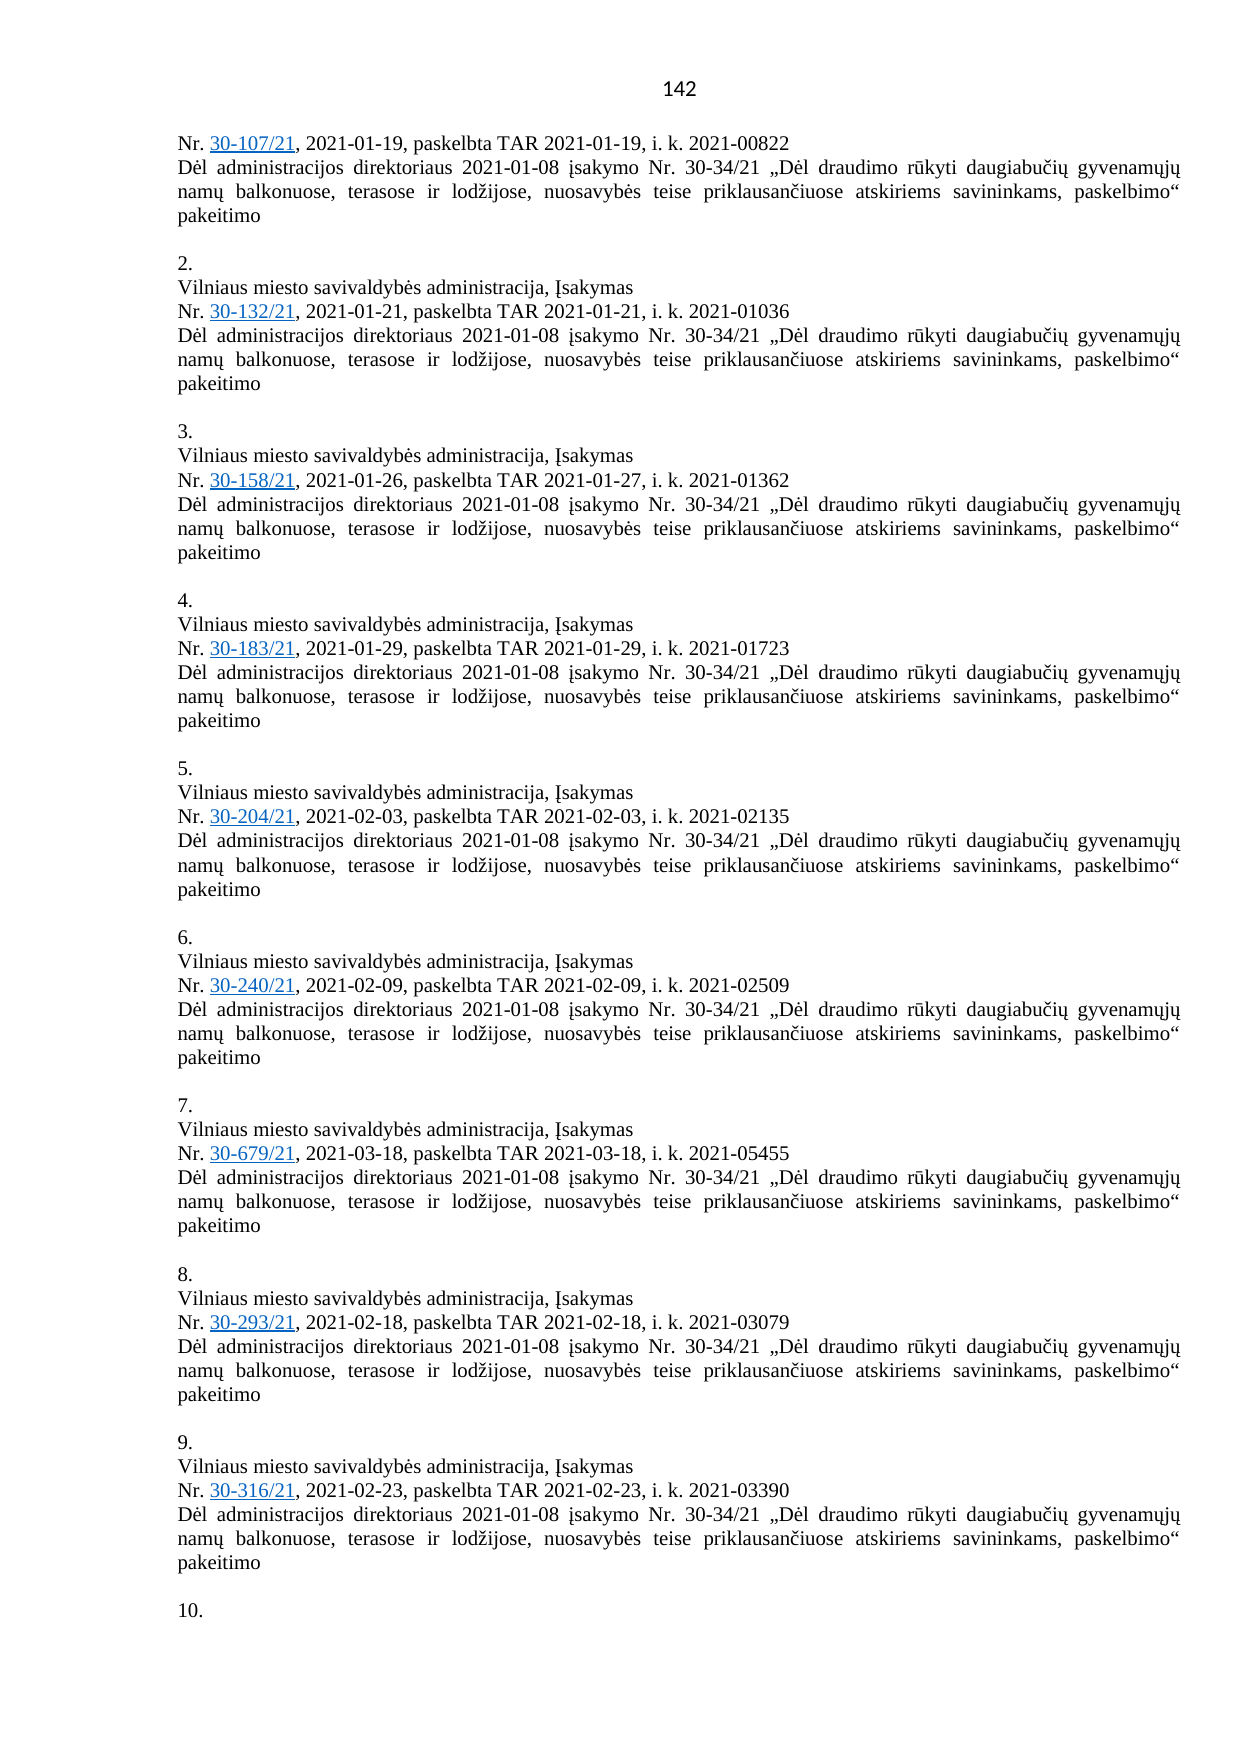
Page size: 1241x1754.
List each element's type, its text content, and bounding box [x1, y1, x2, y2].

text Nr. 30-183/21, 2021-01-29, paskelbta TAR 2021-01-29, i. k. 2021-01723 [177, 636, 1181, 660]
text Vilniaus miesto savivaldybės administracija, Įsakymas [177, 612, 1181, 636]
text Nr. 30-132/21, 2021-01-21, paskelbta TAR 2021-01-21, i. k. 2021-01036 [177, 299, 1181, 323]
text 10. [177, 1598, 1181, 1622]
text 4. [177, 588, 1181, 612]
text Vilniaus miesto savivaldybės administracija, Įsakymas [177, 1286, 1181, 1310]
text Nr. 30-240/21, 2021-02-09, paskelbta TAR 2021-02-09, i. k. 2021-02509 [177, 973, 1181, 997]
text 2. [177, 251, 1181, 275]
text Nr. 30-204/21, 2021-02-03, paskelbta TAR 2021-02-03, i. k. 2021-02135 [177, 804, 1181, 828]
text 8. [177, 1262, 1181, 1286]
text Vilniaus miesto savivaldybės administracija, Įsakymas [177, 949, 1181, 973]
text Vilniaus miesto savivaldybės administracija, Įsakymas [177, 275, 1181, 299]
text 7. [177, 1093, 1181, 1117]
text Nr. 30-107/21, 2021-01-19, paskelbta TAR 2021-01-19, i. k. 2021-00822 [177, 131, 1181, 155]
text Vilniaus miesto savivaldybės administracija, Įsakymas [177, 780, 1181, 804]
text 9. [177, 1430, 1181, 1454]
text Dėl administracijos direktoriaus 2021-01-08 įsakymo Nr. 30-34/21 „Dėl draudimo rūkyti daugiabučių gyvenamųjų namų balkonuose, terasose ir lodžijose, nuosavybės teise priklausančiuose atskiriems savininkams, paskelbimo“ pakeitimo [177, 997, 1181, 1069]
text Dėl administracijos direktoriaus 2021-01-08 įsakymo Nr. 30-34/21 „Dėl draudimo rūkyti daugiabučių gyvenamųjų namų balkonuose, terasose ir lodžijose, nuosavybės teise priklausančiuose atskiriems savininkams, paskelbimo“ pakeitimo [177, 828, 1181, 901]
text 5. [177, 756, 1181, 780]
text Nr. 30-158/21, 2021-01-26, paskelbta TAR 2021-01-27, i. k. 2021-01362 [177, 467, 1181, 492]
text Dėl administracijos direktoriaus 2021-01-08 įsakymo Nr. 30-34/21 „Dėl draudimo rūkyti daugiabučių gyvenamųjų namų balkonuose, terasose ir lodžijose, nuosavybės teise priklausančiuose atskiriems savininkams, paskelbimo“ pakeitimo [177, 323, 1181, 395]
text Vilniaus miesto savivaldybės administracija, Įsakymas [177, 1454, 1181, 1478]
text Dėl administracijos direktoriaus 2021-01-08 įsakymo Nr. 30-34/21 „Dėl draudimo rūkyti daugiabučių gyvenamųjų namų balkonuose, terasose ir lodžijose, nuosavybės teise priklausančiuose atskiriems savininkams, paskelbimo“ pakeitimo [177, 492, 1181, 564]
text Vilniaus miesto savivaldybės administracija, Įsakymas [177, 443, 1181, 467]
text 6. [177, 925, 1181, 949]
text Dėl administracijos direktoriaus 2021-01-08 įsakymo Nr. 30-34/21 „Dėl draudimo rūkyti daugiabučių gyvenamųjų namų balkonuose, terasose ir lodžijose, nuosavybės teise priklausančiuose atskiriems savininkams, paskelbimo“ pakeitimo [177, 1334, 1181, 1406]
text Dėl administracijos direktoriaus 2021-01-08 įsakymo Nr. 30-34/21 „Dėl draudimo rūkyti daugiabučių gyvenamųjų namų balkonuose, terasose ir lodžijose, nuosavybės teise priklausančiuose atskiriems savininkams, paskelbimo“ pakeitimo [177, 660, 1181, 732]
text Dėl administracijos direktoriaus 2021-01-08 įsakymo Nr. 30-34/21 „Dėl draudimo rūkyti daugiabučių gyvenamųjų namų balkonuose, terasose ir lodžijose, nuosavybės teise priklausančiuose atskiriems savininkams, paskelbimo“ pakeitimo [177, 1165, 1181, 1237]
text Nr. 30-293/21, 2021-02-18, paskelbta TAR 2021-02-18, i. k. 2021-03079 [177, 1310, 1181, 1334]
text Nr. 30-679/21, 2021-03-18, paskelbta TAR 2021-03-18, i. k. 2021-05455 [177, 1141, 1181, 1165]
text Vilniaus miesto savivaldybės administracija, Įsakymas [177, 1117, 1181, 1141]
text Dėl administracijos direktoriaus 2021-01-08 įsakymo Nr. 30-34/21 „Dėl draudimo rūkyti daugiabučių gyvenamųjų namų balkonuose, terasose ir lodžijose, nuosavybės teise priklausančiuose atskiriems savininkams, paskelbimo“ pakeitimo [177, 1502, 1181, 1574]
text Dėl administracijos direktoriaus 2021-01-08 įsakymo Nr. 30-34/21 „Dėl draudimo rūkyti daugiabučių gyvenamųjų namų balkonuose, terasose ir lodžijose, nuosavybės teise priklausančiuose atskiriems savininkams, paskelbimo“ pakeitimo [177, 155, 1181, 227]
text Nr. 30-316/21, 2021-02-23, paskelbta TAR 2021-02-23, i. k. 2021-03390 [177, 1478, 1181, 1502]
text 3. [177, 419, 1181, 443]
